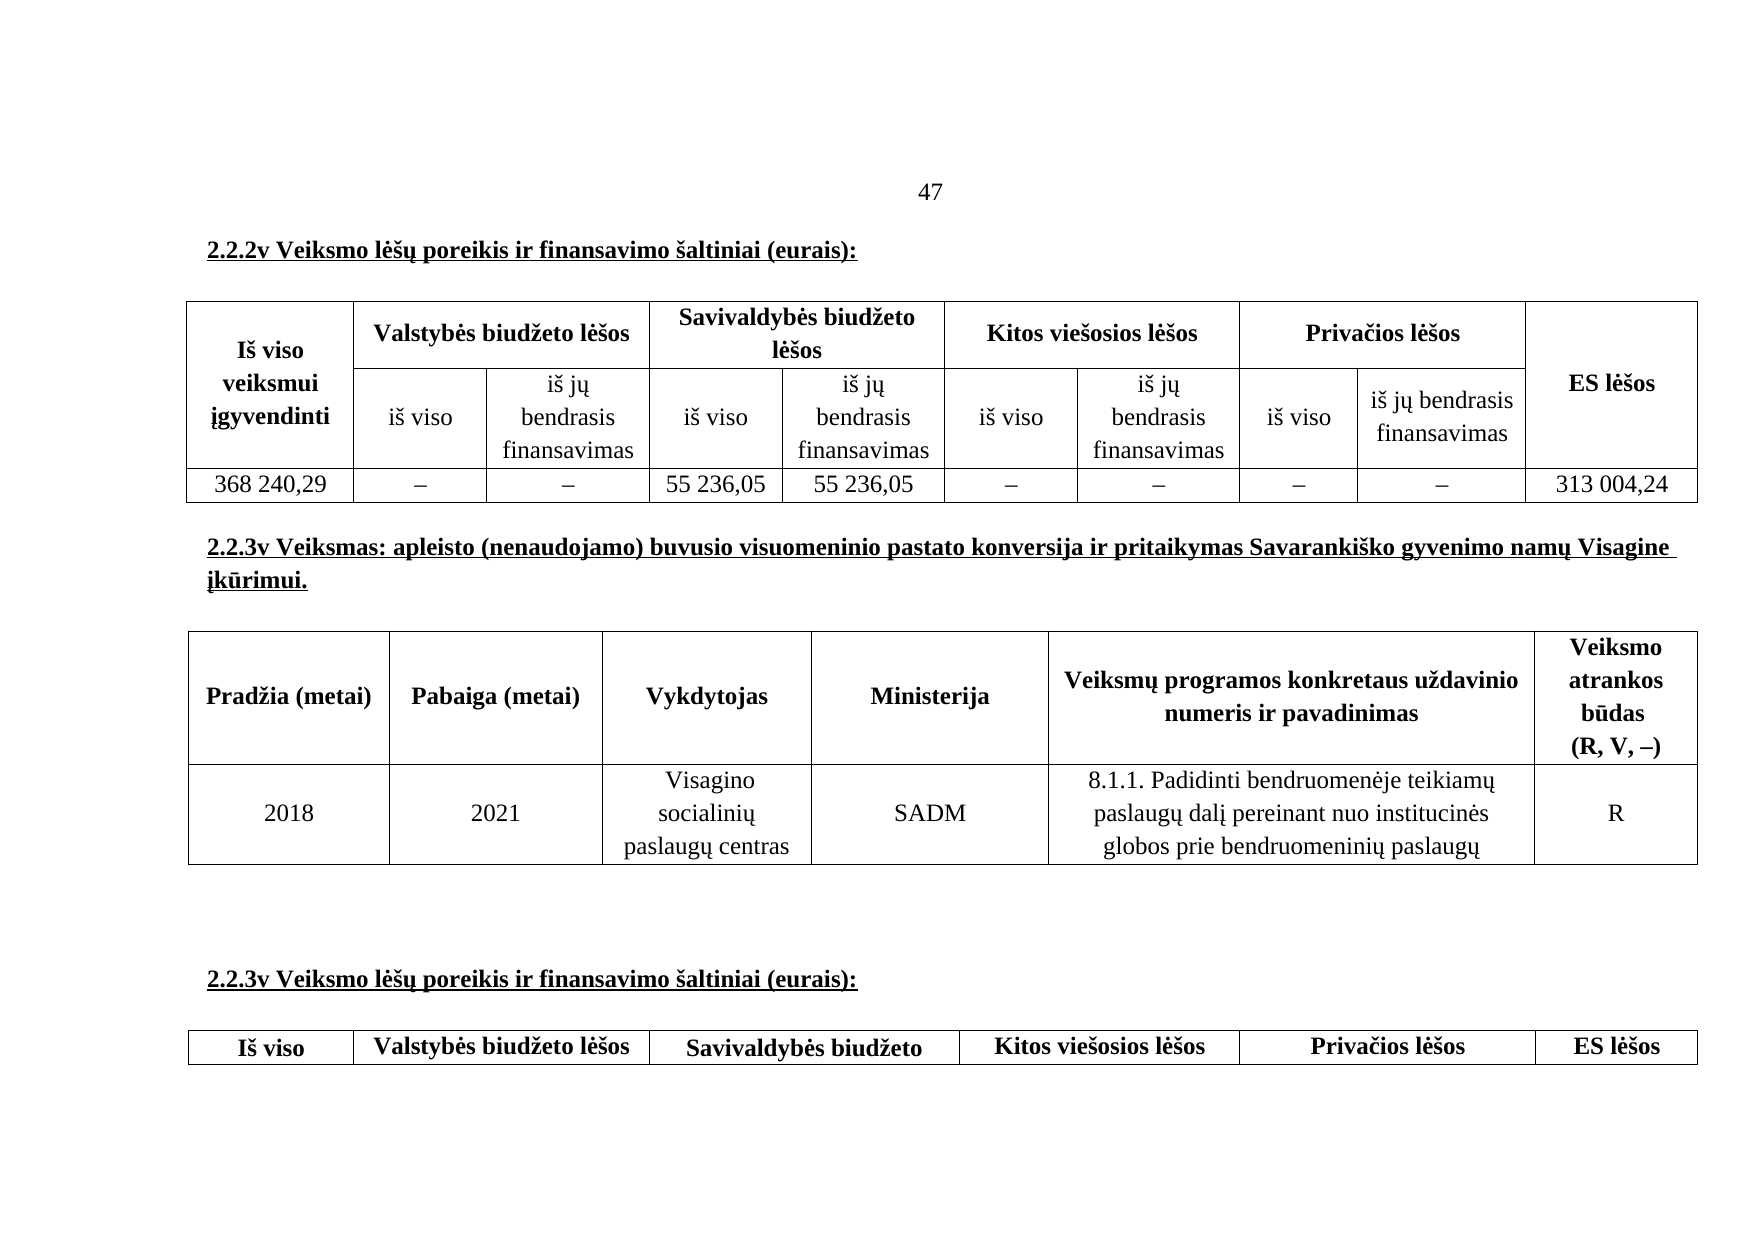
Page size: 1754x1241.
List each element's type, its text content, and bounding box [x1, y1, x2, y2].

table_header Privačios lėšos [1240, 1031, 1535, 1064]
table_header ES lėšos [1526, 302, 1697, 468]
table_cell – [1240, 469, 1357, 502]
table_header Iš viso veiksmui įgyvendinti [187, 302, 353, 468]
table_cell iš viso [945, 369, 1077, 468]
table_cell – [1358, 469, 1525, 502]
table_header Savivaldybės biudžeto [650, 1031, 959, 1064]
table_cell – [487, 469, 649, 502]
table_header ES lėšos [1536, 1031, 1697, 1064]
table_cell SADM [812, 765, 1048, 864]
table_header Valstybės biudžeto lėšos [354, 302, 649, 368]
table_cell iš viso [1240, 369, 1357, 468]
text 2.2.3v Veiksmo lėšų poreikis ir finansavimo šaltiniai (eurais): [177, 964, 1683, 993]
table_header Kitos viešosios lėšos [945, 302, 1239, 368]
text 2.2.2v Veiksmo lėšų poreikis ir finansavimo šaltiniai (eurais): [177, 235, 1683, 263]
table_cell – [945, 469, 1077, 502]
table_header Ministerija [812, 632, 1048, 764]
text 2.2.3v Veiksmas: apleisto (nenaudojamo) buvusio visuomeninio pastato konversija ir pritaikymas Savarankiško gyvenimo namų Visagine [177, 532, 1754, 561]
table_cell – [354, 469, 486, 502]
table_cell – [1078, 469, 1239, 502]
table_header Veiksmo atrankos būdas (R, V, –) [1535, 632, 1697, 764]
table_cell Visagino socialinių paslaugų centras [603, 765, 811, 864]
table_cell 8.1.1. Padidinti bendruomenėje teikiamų paslaugų dalį pereinant nuo institucinės globos prie bendruomeninių paslaugų [1049, 765, 1534, 864]
table_cell iš jų bendrasis finansavimas [487, 369, 649, 468]
table_header Vykdytojas [603, 632, 811, 764]
table_header Pabaiga (metai) [390, 632, 602, 764]
table_cell R [1535, 765, 1697, 864]
table_header Pradžia (metai) [189, 632, 389, 764]
table_cell iš jų bendrasis finansavimas [783, 369, 944, 468]
table_cell iš jų bendrasis finansavimas [1078, 369, 1239, 468]
table_header Savivaldybės biudžeto lėšos [650, 302, 944, 368]
table_cell iš viso [650, 369, 782, 468]
table_header Valstybės biudžeto lėšos [354, 1031, 649, 1064]
table_cell 2018 [189, 765, 389, 864]
table_cell 55 236,05 [650, 469, 782, 502]
table_cell iš viso [354, 369, 486, 468]
table_cell 2021 [390, 765, 602, 864]
table_cell iš jų bendrasis finansavimas [1358, 369, 1525, 468]
table_header Iš viso [189, 1031, 353, 1064]
table_header Veiksmų programos konkretaus uždavinio numeris ir pavadinimas [1049, 632, 1534, 764]
table_cell 313 004,24 [1526, 469, 1697, 502]
table_header Privačios lėšos [1240, 302, 1525, 368]
table_header Kitos viešosios lėšos [960, 1031, 1239, 1064]
table_cell 368 240,29 [187, 469, 353, 502]
table_cell 55 236,05 [783, 469, 944, 502]
text įkūrimui. [177, 565, 1754, 593]
